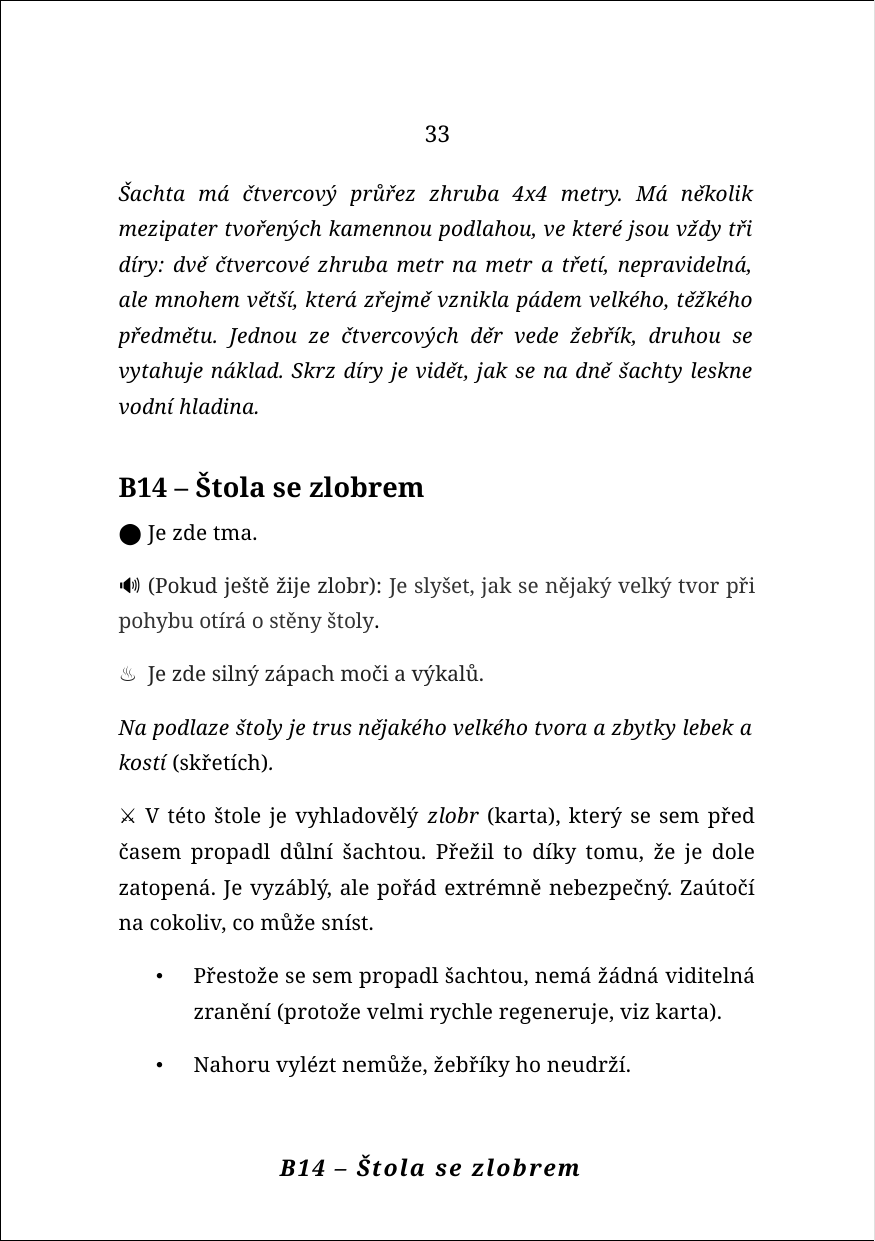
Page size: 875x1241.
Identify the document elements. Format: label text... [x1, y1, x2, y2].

text Šachta má čtvercový průřez zhruba 4x4 metry. Má několik mezipater tvořených kamennou podlahou, ve které jsou vždy tři díry: dvě čtvercové zhruba metr na metr a třetí, nepravidelná, ale mnohem větší, která zřejmě vznikla pádem velkého, těžkého předmětu. Jednou ze čtvercových děr vede žebřík, druhou se vytahuje náklad. Skrz díry je vidět, jak se na dně šachty leskne vodní hladina. [118, 179, 756, 421]
text Na podlaze štoly je trus nějakého velkého tvora a zbytky lebek a kostí (skřetích). [118, 713, 756, 777]
text 🔊 (Pokud ještě žije zlobr): Je slyšet, jak se nějaký velký tvor při pohybu otírá o stěny štoly. [118, 571, 756, 635]
subtitle B14 – Štola se zlobrem [118, 469, 756, 506]
text ♨ Je zde silný zápach moči a výkalů. [118, 659, 756, 688]
text ⬤ Je zde tma. [118, 518, 756, 546]
list Nahoru vylézt nemůže, žebříky ho neudrží. [156, 1050, 756, 1078]
text ⚔ V této štole je vyhladovělý zlobr (karta), který se sem před časem propadl důlní šachtou. Přežil to díky tomu, že je dole zatopená. Je vyzáblý, ale pořád extrémně nebezpečný. Zaútočí na cokoliv, co může sníst. [118, 802, 756, 937]
list Přestože se sem propadl šachtou, nemá žádná viditelná zranění (protože velmi rychle regeneruje, viz karta). [156, 961, 756, 1025]
